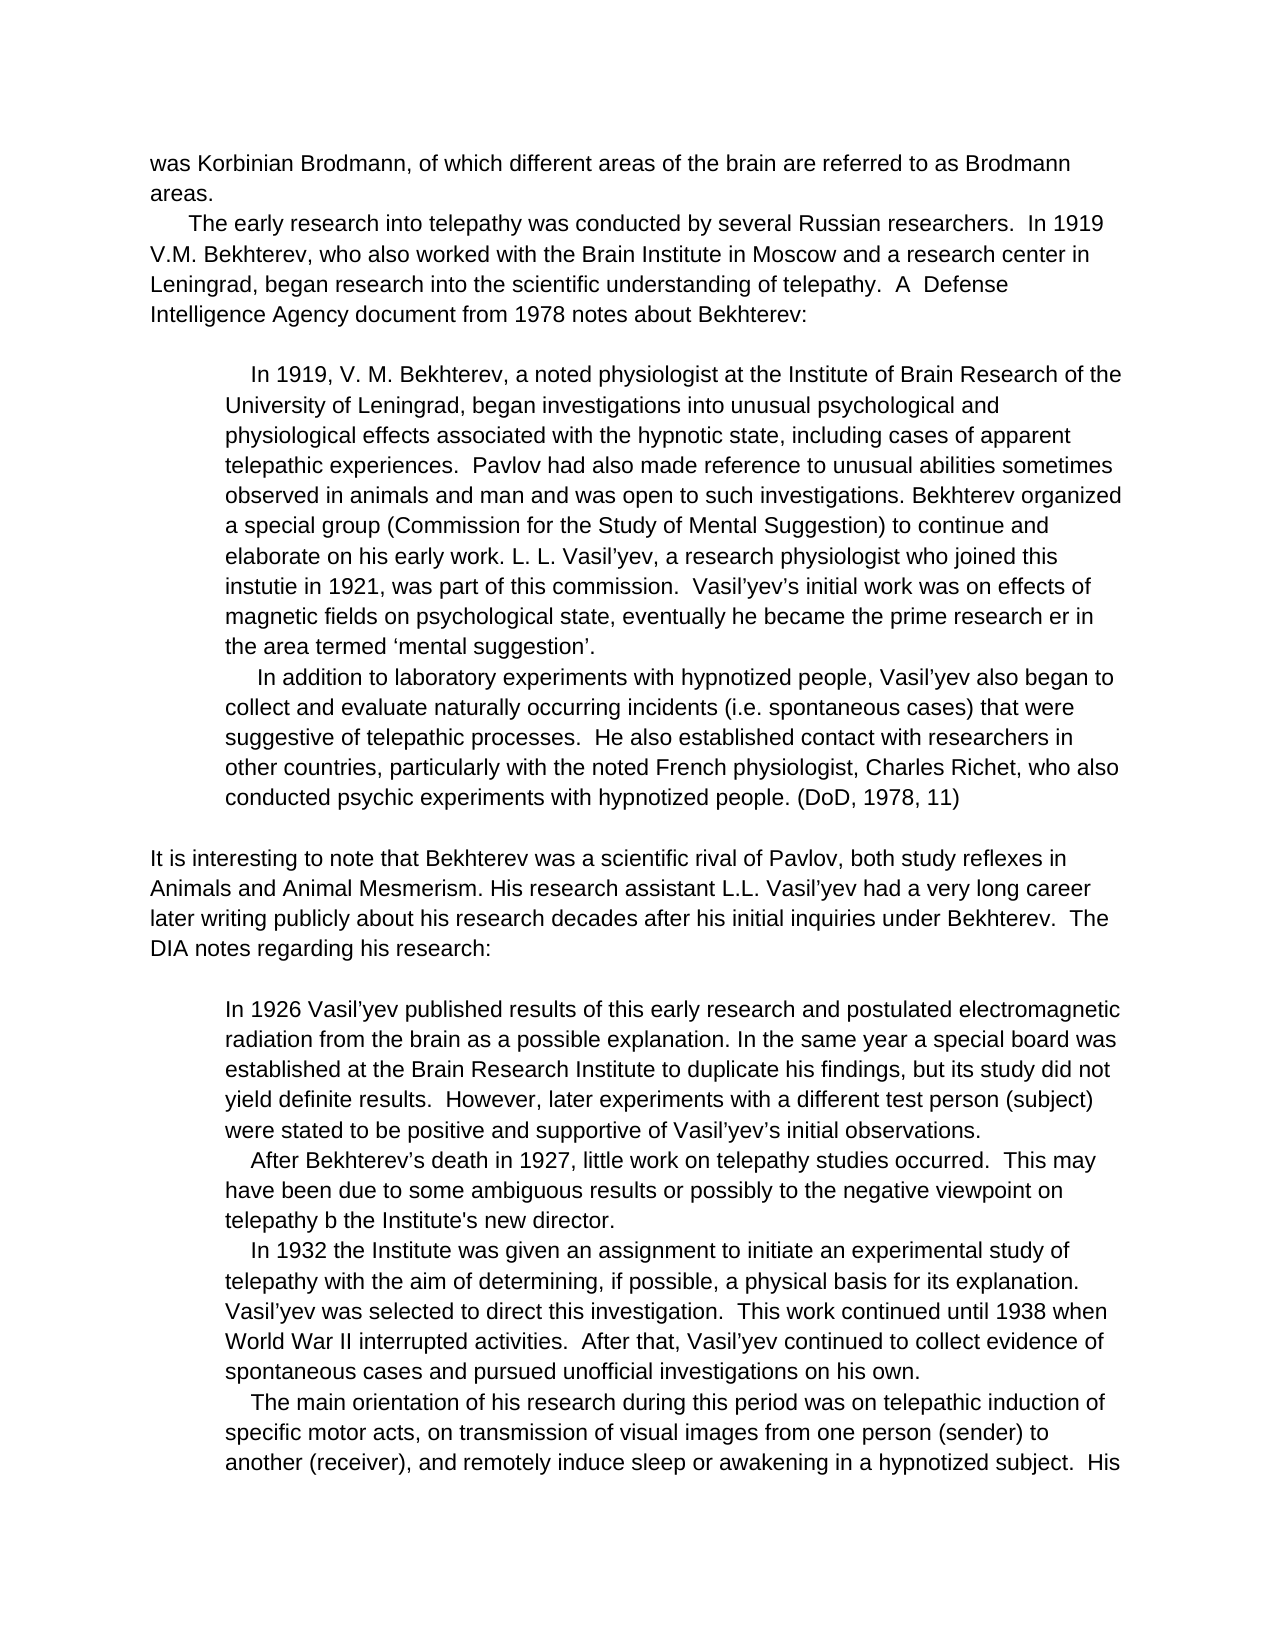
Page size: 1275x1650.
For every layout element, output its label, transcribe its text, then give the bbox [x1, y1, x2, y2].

text In addition to laboratory experiments with hypnotized people, Vasil’yev also began to collect and evaluate naturally occurring incidents (i.e. spontaneous cases) that were suggestive of telepathic processes. He also established contact with researchers in other countries, particularly with the noted French physiologist, Charles Richet, who also conducted psychic experiments with hypnotized people. (DoD, 1978, 11) [225, 663, 1125, 811]
text After Bekhterev’s death in 1927, little work on telepathy studies occurred. This may have been due to some ambiguous results or possibly to the negative viewpoint on telepathy b the Institute's new director. [225, 1147, 1125, 1234]
text The main orientation of his research during this period was on telepathic induction of specific motor acts, on transmission of visual images from one person (sender) to another (receiver), and remotely induce sleep or awakening in a hypnotized subject. His [225, 1388, 1125, 1475]
text was Korbinian Brodmann, of which different areas of the brain are referred to as Brodmann areas. [150, 150, 1125, 207]
text In 1919, V. M. Bekhterev, a noted physiologist at the Institute of Brain Research of the University of Leningrad, began investigations into unusual psychological and physiological effects associated with the hypnotic state, including cases of apparent telepathic experiences. Pavlov had also made reference to unusual abilities sometimes observed in animals and man and was open to such investigations. Bekhterev organized a special group (Commission for the Study of Mental Suggestion) to continue and elaborate on his early work. L. L. Vasil’yev, a research physiologist who joined this instutie in 1921, was part of this commission. Vasil’yev’s initial work was on effects of magnetic fields on psychological state, eventually he became the prime research er in the area termed ‘mental suggestion’. [225, 361, 1125, 660]
text It is interesting to note that Bekhterev was a scientific rival of Pavlov, both study reflexes in Animals and Animal Mesmerism. His research assistant L.L. Vasil’yev had a very long career later writing publicly about his research decades after his initial inquiries under Bekhterev. The DIA notes regarding his research: [150, 845, 1125, 962]
text The early research into telepathy was conducted by several Russian researchers. In 1919 V.M. Bekhterev, who also worked with the Brain Institute in Moscow and a research center in Leningrad, began research into the scientific understanding of telepathy. A Defense Intelligence Agency document from 1978 notes about Bekhterev: [150, 210, 1125, 327]
text In 1932 the Institute was given an assignment to initiate an experimental study of telepathy with the aim of determining, if possible, a physical basis for its explanation. Vasil’yev was selected to direct this investigation. This work continued until 1938 when World War II interrupted activities. After that, Vasil’yev continued to collect evidence of spontaneous cases and pursued unofficial investigations on his own. [225, 1237, 1125, 1385]
text In 1926 Vasil’yev published results of this early research and postulated electromagnetic radiation from the brain as a possible explanation. In the same year a special board was established at the Brain Research Institute to duplicate his findings, but its study did not yield definite results. However, later experiments with a different test person (subject) were stated to be positive and supportive of Vasil’yev’s initial observations. [225, 996, 1125, 1143]
